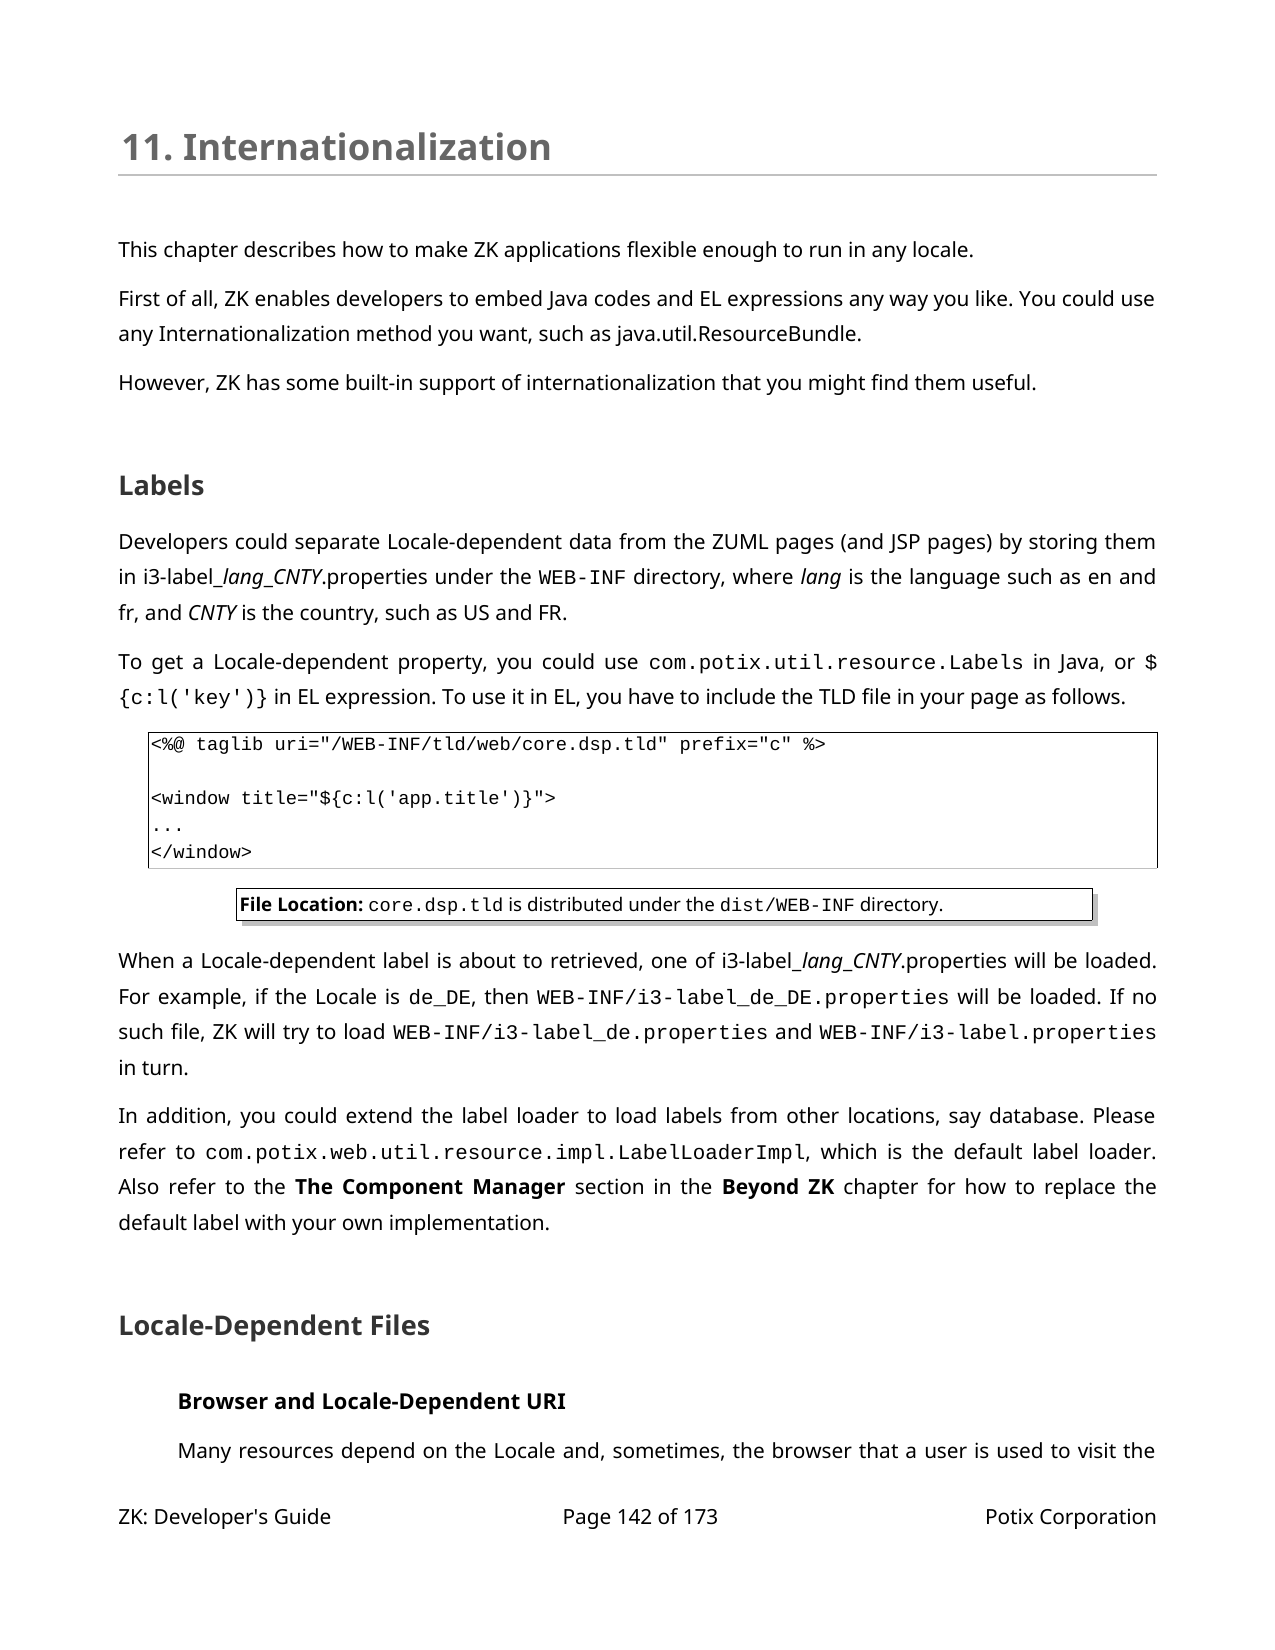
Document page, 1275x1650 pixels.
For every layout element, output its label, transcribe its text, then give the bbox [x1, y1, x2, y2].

text ... [149, 813, 1157, 837]
text In addition, you could extend the label loader to load labels from other locations, say database. Please refer to com.potix.web.util.resource.impl.LabelLoaderImpl, which is the default label loader. Also refer to the The Component Manager section in the Beyond ZK chapter for how to replace the default label with your own implementation. [118, 1102, 1157, 1236]
text </window> [149, 840, 1157, 868]
text This chapter describes how to make ZK applications flexible enough to run in any locale. [118, 235, 1157, 263]
subtitle Labels [118, 467, 1157, 504]
subtitle Browser and Locale-Dependent URI [177, 1386, 1157, 1416]
subtitle Locale-Dependent Files [118, 1307, 1157, 1343]
text Developers could separate Locale-dependent data from the ZUML pages (and JSP pages) by storing them in i3-label_lang_CNTY.properties under the WEB-INF directory, where lang is the language such as en and fr, and CNTY is the country, such as US and FR. [118, 527, 1157, 626]
text To get a Locale-dependent property, you could use com.potix.util.resource.Labels in Java, or ${c:l('key')} in EL expression. To use it in EL, you have to include the TLD file in your page as follows. [118, 647, 1157, 711]
text <window title="${c:l('app.title')}"> [149, 786, 1157, 810]
text File Location: core.dsp.tld is distributed under the dist/WEB-INF directory. [237, 889, 1092, 920]
subtitle 11. Internationalization [118, 118, 1157, 174]
text <%@ taglib uri="/WEB-INF/tld/web/core.dsp.tld" prefix="c" %> [149, 733, 1157, 756]
text Many resources depend on the Locale and, sometimes, the browser that a user is used to visit the [177, 1437, 1157, 1465]
text When a Locale-dependent label is about to retrieved, one of i3-label_lang_CNTY.properties will be loaded. For example, if the Locale is de_DE, then WEB-INF/i3-label_de_DE.properties will be loaded. If no such file, ZK will try to load WEB-INF/i3-label_de.properties and WEB-INF/i3-label.properties in turn. [118, 947, 1157, 1081]
text However, ZK has some built-in support of internationalization that you might find them useful. [118, 368, 1157, 396]
text First of all, ZK enables developers to embed Java codes and EL expressions any way you like. You could use any Internationalization method you want, such as java.util.ResourceBundle. [118, 284, 1157, 347]
